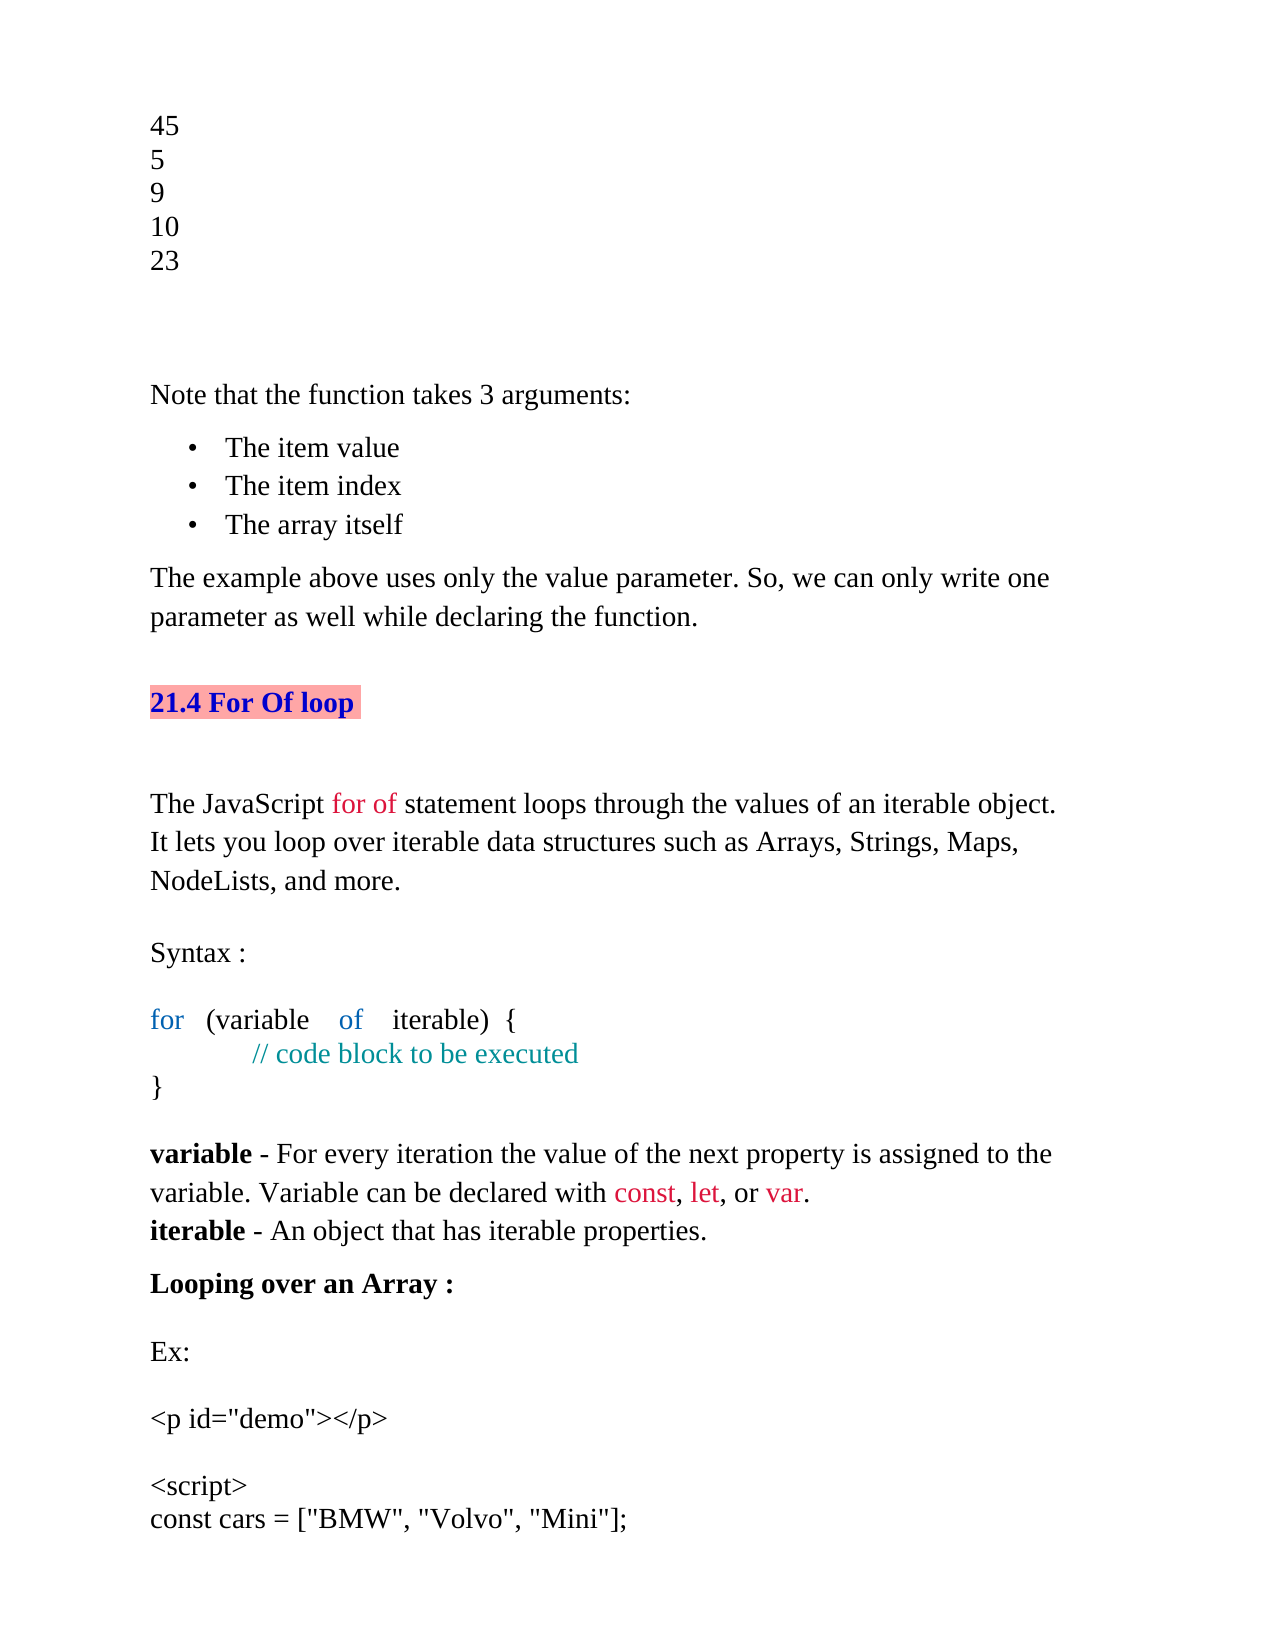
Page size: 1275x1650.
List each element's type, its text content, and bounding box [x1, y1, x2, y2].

text iterable - An object that has iterable properties. [150, 1213, 1125, 1247]
text // code block to be executed [150, 1036, 1125, 1069]
text Syntax : [150, 935, 1125, 969]
text 5 [150, 142, 1125, 176]
text } [150, 1069, 1125, 1103]
text const cars = ["BMW", "Volvo", "Mini"]; [150, 1501, 1125, 1535]
text 10 [150, 209, 1125, 243]
text variable - For every iteration the value of the next property is assigned to the variable. Variable can be declared with const, let, or var. [150, 1136, 1125, 1208]
text It lets you loop over iterable data structures such as Arrays, Strings, Maps, NodeLists, and more. [150, 824, 1125, 897]
text <p id="demo"></p> [150, 1401, 1125, 1434]
text The JavaScript for of statement loops through the values of an iterable object. [150, 786, 1125, 819]
text 45 [150, 108, 1125, 142]
text Note that the function takes 3 arguments: [150, 377, 1125, 410]
text 9 [150, 176, 1125, 209]
list The array itself [187, 507, 1125, 541]
list The item index [187, 468, 1125, 502]
text <script> [150, 1468, 1125, 1501]
text Ex: [150, 1334, 1125, 1367]
text 21.4 For Of loop [150, 685, 1125, 719]
list The item value [187, 430, 1125, 463]
text 23 [150, 243, 1125, 276]
text The example above uses only the value parameter. So, we can only write one parameter as well while declaring the function. [150, 560, 1125, 632]
text Looping over an Array : [150, 1267, 1125, 1300]
text for (variable of iterable) { [150, 1002, 1125, 1036]
